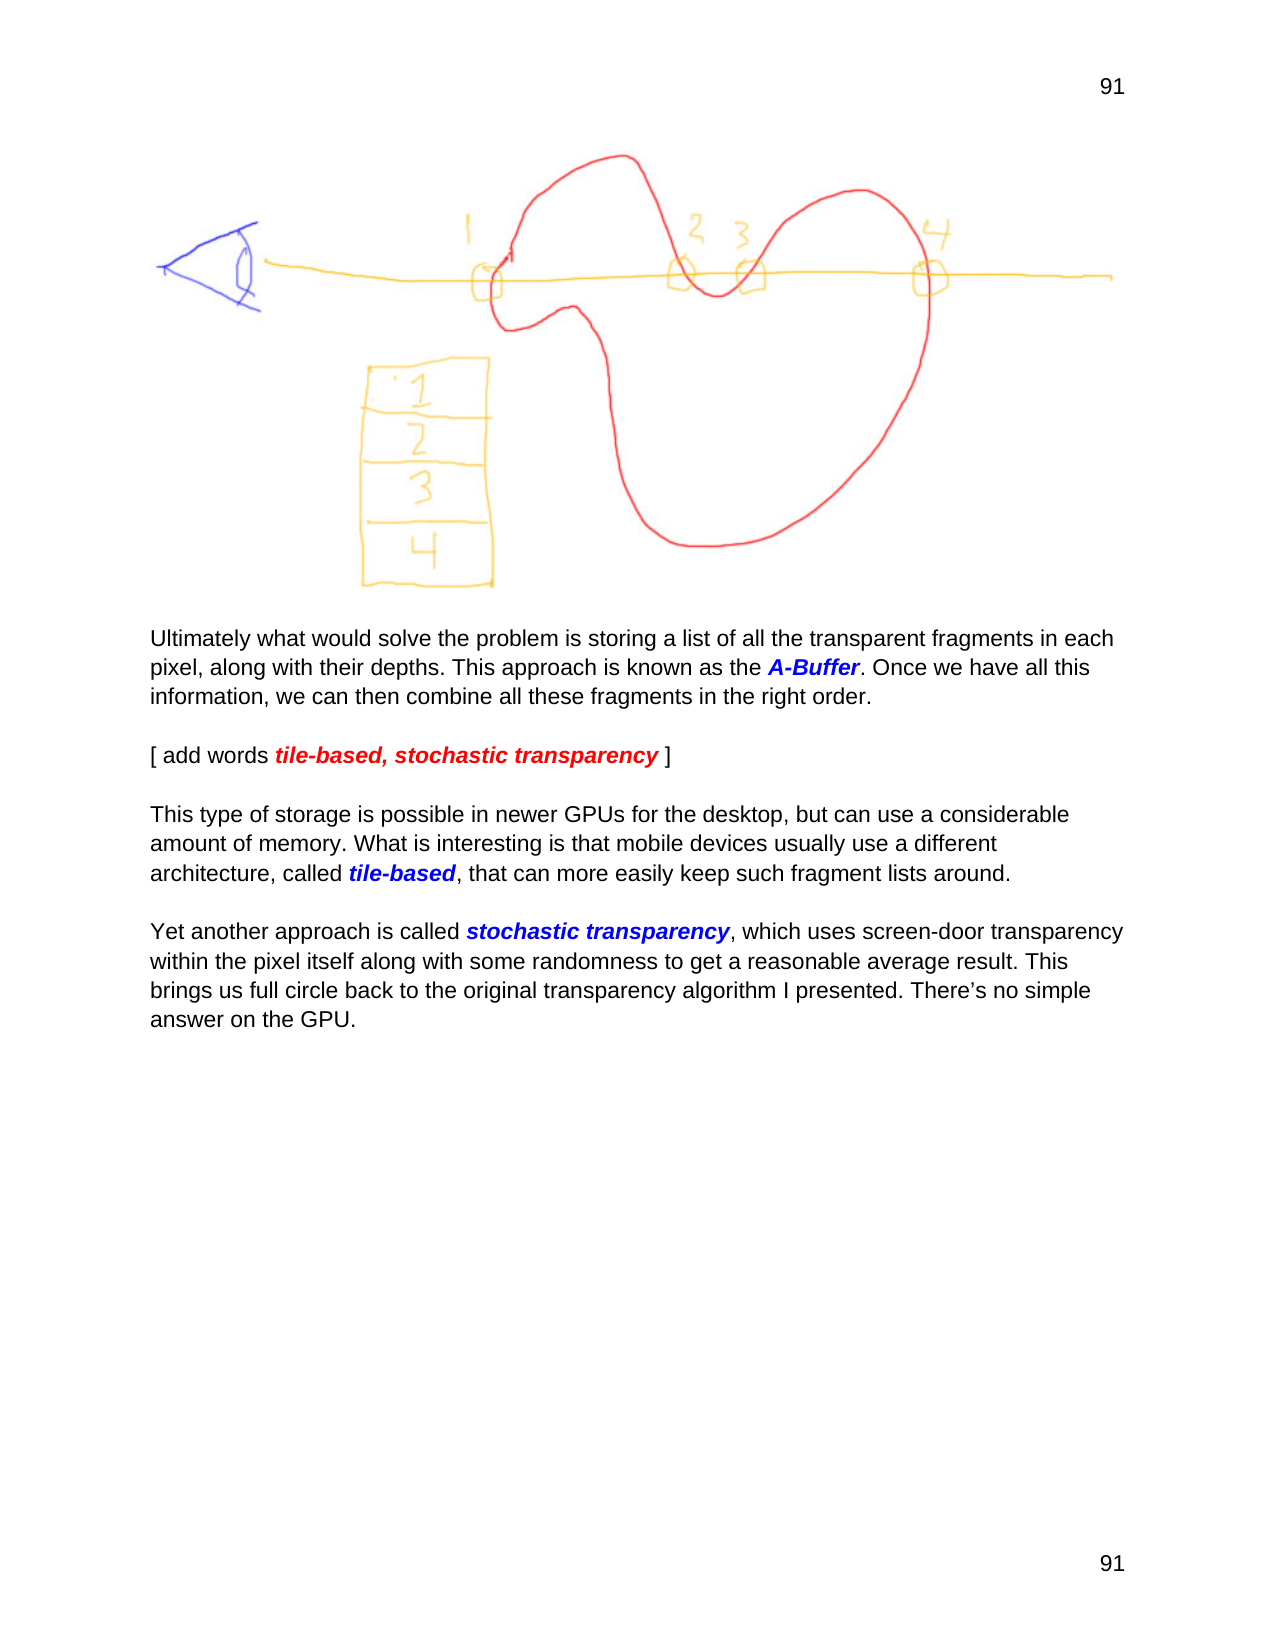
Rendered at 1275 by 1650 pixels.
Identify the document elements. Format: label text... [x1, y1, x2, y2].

text Ultimately what would solve the problem is storing a list of all the transparent fragments in each pixel, along with their depths. This approach is known as the A-Buffer. Once we have all this information, we can then combine all these fragments in the right order. [150, 625, 1125, 710]
text [ add words tile-based, stochastic transparency ] [150, 743, 1125, 768]
text Yet another approach is called stochastic transparency, which uses screen-door transparency within the pixel itself along with some randomness to get a reasonable average result. This brings us full circle back to the original transparency algorithm I presented. There’s no simple answer on the GPU. [150, 919, 1125, 1033]
text This type of storage is possible in newer GPUs for the desktop, but can use a considerable amount of memory. What is interesting is that mobile devices usually use a different architecture, called tile-based, that can more easily keep such fragment lists around. [150, 802, 1125, 886]
picture [150, 150, 1125, 593]
